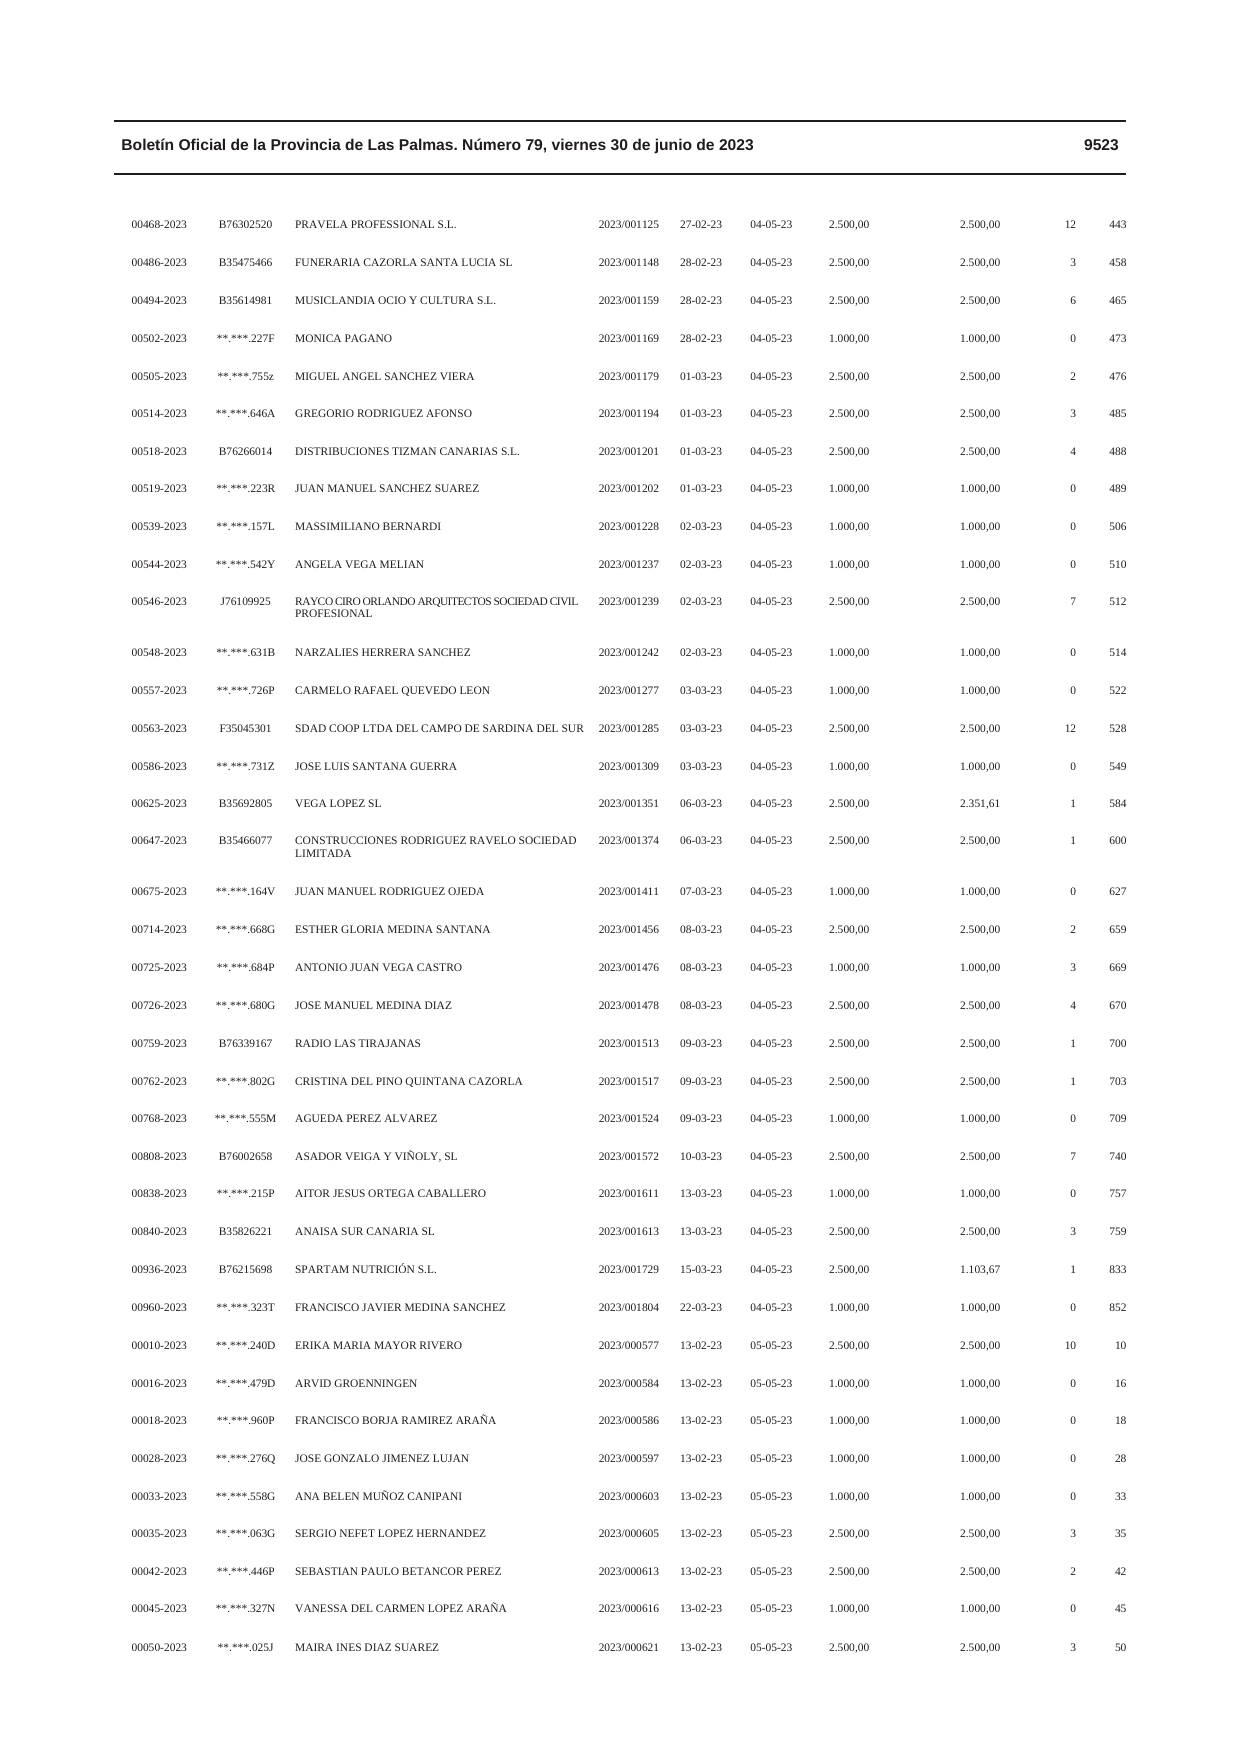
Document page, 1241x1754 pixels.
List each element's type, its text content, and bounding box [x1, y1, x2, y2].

table_cell 2023/001228 [588, 507, 669, 545]
table_cell 1.000,00 [918, 671, 1023, 709]
table_cell [1023, 608, 1076, 633]
table_cell 00050-2023 [114, 1628, 204, 1658]
table_cell 757 [1076, 1175, 1126, 1212]
table_cell [810, 608, 918, 633]
table_cell **.***.223R [204, 470, 287, 507]
table_cell [918, 847, 1023, 872]
table_cell 06-03-23 [669, 784, 732, 822]
table_header 2023/001125 [588, 195, 669, 243]
table_cell 10 [1023, 1325, 1076, 1363]
table_cell 35 [1076, 1514, 1126, 1552]
table_cell 458 [1076, 243, 1126, 281]
table_cell 833 [1076, 1250, 1126, 1288]
table_cell 0 [1023, 1363, 1076, 1401]
table_cell 1.000,00 [918, 1439, 1023, 1477]
table_cell ANTONIO JUAN VEGA CASTRO [287, 948, 588, 986]
table_cell 08-03-23 [669, 948, 732, 986]
table_cell 465 [1076, 281, 1126, 319]
table_cell 02-03-23 [669, 633, 732, 671]
table_cell 2023/000577 [588, 1325, 669, 1363]
table_cell 2.500,00 [918, 1552, 1023, 1590]
table_cell 00486-2023 [114, 243, 204, 281]
table_cell 00563-2023 [114, 709, 204, 747]
table_cell 659 [1076, 910, 1126, 948]
table_cell 45 [1076, 1590, 1126, 1628]
table_cell 05-05-23 [733, 1325, 810, 1363]
table_cell 7 [1023, 583, 1076, 608]
table_cell 2023/001285 [588, 709, 669, 747]
table_cell 1.000,00 [810, 633, 918, 671]
table_cell 2023/001277 [588, 671, 669, 709]
table_cell PROFESIONAL [287, 608, 588, 633]
table_cell 00960-2023 [114, 1288, 204, 1325]
table_cell 2.500,00 [918, 709, 1023, 747]
table_cell 08-03-23 [669, 986, 732, 1024]
table_cell 00808-2023 [114, 1137, 204, 1175]
table_cell 04-05-23 [733, 986, 810, 1024]
table_cell B76266014 [204, 432, 287, 470]
table_cell **.***.960P [204, 1401, 287, 1439]
table_cell 08-03-23 [669, 910, 732, 948]
table_cell MONICA PAGANO [287, 319, 588, 356]
table_cell 09-03-23 [669, 1099, 732, 1137]
table_cell 2.500,00 [918, 281, 1023, 319]
table_cell 04-05-23 [733, 545, 810, 583]
table_cell 00544-2023 [114, 545, 204, 583]
table_cell **.***.240D [204, 1325, 287, 1363]
table_cell ANA BELEN MUÑOZ CANIPANI [287, 1477, 588, 1514]
table_cell 549 [1076, 747, 1126, 784]
table_cell 488 [1076, 432, 1126, 470]
table_cell 852 [1076, 1288, 1126, 1325]
table_cell 04-05-23 [733, 1061, 810, 1099]
table_cell 2023/001242 [588, 633, 669, 671]
table_cell 2.500,00 [810, 281, 918, 319]
table_cell LIMITADA [287, 847, 588, 872]
table_cell 00726-2023 [114, 986, 204, 1024]
table_cell **.***.802G [204, 1061, 287, 1099]
table_cell 2.500,00 [810, 394, 918, 432]
table_cell 1.000,00 [918, 1590, 1023, 1628]
table_cell 1.000,00 [918, 633, 1023, 671]
table_cell 02-03-23 [669, 507, 732, 545]
table_cell 01-03-23 [669, 394, 732, 432]
table_cell [114, 608, 204, 633]
table_cell **.***.063G [204, 1514, 287, 1552]
table_cell 3 [1023, 1212, 1076, 1250]
table_cell 1.000,00 [810, 872, 918, 910]
table_cell 13-03-23 [669, 1175, 732, 1212]
table_cell 1.000,00 [810, 545, 918, 583]
table_cell 1.000,00 [918, 319, 1023, 356]
table_cell 0 [1023, 319, 1076, 356]
table_cell 04-05-23 [733, 1099, 810, 1137]
table_cell 15-03-23 [669, 1250, 732, 1288]
table_cell 2.500,00 [810, 709, 918, 747]
table_cell 28-02-23 [669, 243, 732, 281]
table_cell 04-05-23 [733, 394, 810, 432]
table_cell 01-03-23 [669, 470, 732, 507]
table_cell 0 [1023, 1477, 1076, 1514]
table_cell 2 [1023, 356, 1076, 394]
table_header B76302520 [204, 195, 287, 243]
table_cell 13-02-23 [669, 1514, 732, 1552]
table_cell 2023/001202 [588, 470, 669, 507]
table_cell 0 [1023, 671, 1076, 709]
table_cell 00018-2023 [114, 1401, 204, 1439]
table_cell 2023/001729 [588, 1250, 669, 1288]
table_cell 1.000,00 [810, 1590, 918, 1628]
table_cell 13-02-23 [669, 1590, 732, 1628]
table_cell 13-02-23 [669, 1401, 732, 1439]
table_cell AITOR JESUS ORTEGA CABALLERO [287, 1175, 588, 1212]
table_cell 1.000,00 [918, 1477, 1023, 1514]
table_cell 13-02-23 [669, 1552, 732, 1590]
table_cell 04-05-23 [733, 507, 810, 545]
table_cell 04-05-23 [733, 948, 810, 986]
table_cell 04-05-23 [733, 243, 810, 281]
table_cell 3 [1023, 948, 1076, 986]
table_cell [588, 847, 669, 872]
table_cell 1.000,00 [810, 747, 918, 784]
table_cell 04-05-23 [733, 583, 810, 608]
table_cell [1023, 847, 1076, 872]
table_cell **.***.684P [204, 948, 287, 986]
table_header 12 [1023, 195, 1076, 243]
table_cell 2023/000613 [588, 1552, 669, 1590]
table_cell 1.000,00 [918, 507, 1023, 545]
table_cell 2023/000621 [588, 1628, 669, 1658]
table_cell 1.000,00 [918, 1099, 1023, 1137]
table_cell 2.500,00 [810, 1212, 918, 1250]
table_cell ANAISA SUR CANARIA SL [287, 1212, 588, 1250]
table_cell 0 [1023, 633, 1076, 671]
table_cell 04-05-23 [733, 747, 810, 784]
table_cell 00714-2023 [114, 910, 204, 948]
table_cell **.***.726P [204, 671, 287, 709]
table_cell 2.500,00 [918, 1212, 1023, 1250]
table_cell 4 [1023, 986, 1076, 1024]
table_cell 22-03-23 [669, 1288, 732, 1325]
table_cell JUAN MANUEL RODRIGUEZ OJEDA [287, 872, 588, 910]
text Boletín Oficial de la Provincia de Las Palmas. Número 79, viernes 30 de junio de 2023 9523 [121, 136, 1126, 154]
table_cell 04-05-23 [733, 356, 810, 394]
table_cell 00494-2023 [114, 281, 204, 319]
table_cell ARVID GROENNINGEN [287, 1363, 588, 1401]
table_cell 04-05-23 [733, 709, 810, 747]
table_cell 00557-2023 [114, 671, 204, 709]
table_cell 2.500,00 [810, 1250, 918, 1288]
table_cell 00768-2023 [114, 1099, 204, 1137]
table_cell 3 [1023, 243, 1076, 281]
table_cell 16 [1076, 1363, 1126, 1401]
table_cell **.***.479D [204, 1363, 287, 1401]
table_cell 2.500,00 [918, 1061, 1023, 1099]
table_cell 1.000,00 [918, 872, 1023, 910]
table_cell 2023/001169 [588, 319, 669, 356]
table_cell 6 [1023, 281, 1076, 319]
table_cell 2023/001411 [588, 872, 669, 910]
table_cell 669 [1076, 948, 1126, 986]
table_cell B76215698 [204, 1250, 287, 1288]
table_cell 04-05-23 [733, 319, 810, 356]
table_cell 12 [1023, 709, 1076, 747]
table_cell SERGIO NEFET LOPEZ HERNANDEZ [287, 1514, 588, 1552]
table_cell 18 [1076, 1401, 1126, 1439]
table_cell 703 [1076, 1061, 1126, 1099]
table_cell 2023/001201 [588, 432, 669, 470]
table_cell 3 [1023, 1514, 1076, 1552]
table_header 443 [1076, 195, 1126, 243]
table_cell 700 [1076, 1024, 1126, 1061]
table_cell 2023/001513 [588, 1024, 669, 1061]
table_cell 00936-2023 [114, 1250, 204, 1288]
table_cell 1.000,00 [810, 948, 918, 986]
table_cell 04-05-23 [733, 1250, 810, 1288]
table_cell 0 [1023, 545, 1076, 583]
table_header 00468-2023 [114, 195, 204, 243]
table_cell 2023/001148 [588, 243, 669, 281]
table_cell CONSTRUCCIONES RODRIGUEZ RAVELO SOCIEDAD [287, 822, 588, 847]
table_cell FRANCISCO BORJA RAMIREZ ARAÑA [287, 1401, 588, 1439]
table_cell 05-05-23 [733, 1628, 810, 1658]
table_cell 2023/001456 [588, 910, 669, 948]
table_cell 00028-2023 [114, 1439, 204, 1477]
table_cell 2.500,00 [810, 583, 918, 608]
table_cell 1 [1023, 1024, 1076, 1061]
table_cell 528 [1076, 709, 1126, 747]
table_cell F35045301 [204, 709, 287, 747]
table_cell 05-05-23 [733, 1514, 810, 1552]
table_cell 04-05-23 [733, 671, 810, 709]
table_cell 2.500,00 [810, 1514, 918, 1552]
table_cell 0 [1023, 1439, 1076, 1477]
table_cell 00035-2023 [114, 1514, 204, 1552]
table_cell 2023/001613 [588, 1212, 669, 1250]
table_cell 03-03-23 [669, 709, 732, 747]
table_cell 2023/001239 [588, 583, 669, 608]
table_cell RAYCO CIRO ORLANDO ARQUITECTOS SOCIEDAD CIVIL [287, 583, 588, 608]
table_header 27-02-23 [669, 195, 732, 243]
table_cell 0 [1023, 1099, 1076, 1137]
table_cell 2.500,00 [918, 1325, 1023, 1363]
table_cell 1.000,00 [918, 948, 1023, 986]
table_cell CARMELO RAFAEL QUEVEDO LEON [287, 671, 588, 709]
table_cell FUNERARIA CAZORLA SANTA LUCIA SL [287, 243, 588, 281]
table_cell **.***.668G [204, 910, 287, 948]
table_cell 1.000,00 [810, 1175, 918, 1212]
table_cell CRISTINA DEL PINO QUINTANA CAZORLA [287, 1061, 588, 1099]
table_cell 33 [1076, 1477, 1126, 1514]
table_cell 1.000,00 [810, 1401, 918, 1439]
table_cell 00725-2023 [114, 948, 204, 986]
table_cell 0 [1023, 470, 1076, 507]
table_cell 2.500,00 [918, 583, 1023, 608]
table_cell B35614981 [204, 281, 287, 319]
table_cell 2 [1023, 910, 1076, 948]
table_cell ESTHER GLORIA MEDINA SANTANA [287, 910, 588, 948]
table_cell **.***.025J [204, 1628, 287, 1658]
table_cell 2023/001179 [588, 356, 669, 394]
table_cell [204, 847, 287, 872]
table_cell 1.000,00 [918, 1401, 1023, 1439]
table_cell 2023/000597 [588, 1439, 669, 1477]
table_cell [733, 847, 810, 872]
table_cell 1.000,00 [918, 747, 1023, 784]
table_cell 1.000,00 [810, 319, 918, 356]
table_cell **.***.631B [204, 633, 287, 671]
table_cell ANGELA VEGA MELIAN [287, 545, 588, 583]
table_cell 1.000,00 [810, 1477, 918, 1514]
table_cell 2.500,00 [918, 986, 1023, 1024]
table_header PRAVELA PROFESSIONAL S.L. [287, 195, 588, 243]
table_cell NARZALIES HERRERA SANCHEZ [287, 633, 588, 671]
table_cell 03-03-23 [669, 747, 732, 784]
table_cell 1.000,00 [810, 1363, 918, 1401]
table_cell 514 [1076, 633, 1126, 671]
table_cell 00016-2023 [114, 1363, 204, 1401]
table_cell 2023/001351 [588, 784, 669, 822]
table_cell 2.500,00 [918, 432, 1023, 470]
table_cell 07-03-23 [669, 872, 732, 910]
table_cell MAIRA INES DIAZ SUAREZ [287, 1628, 588, 1658]
table_cell 1.000,00 [810, 507, 918, 545]
table_cell B76002658 [204, 1137, 287, 1175]
table_cell 02-03-23 [669, 583, 732, 608]
table_cell 2.500,00 [810, 1325, 918, 1363]
table_cell 00045-2023 [114, 1590, 204, 1628]
table_cell 2.500,00 [810, 784, 918, 822]
table_cell 05-05-23 [733, 1401, 810, 1439]
table_cell 2023/001517 [588, 1061, 669, 1099]
table_cell 2.500,00 [810, 1137, 918, 1175]
table_cell 1 [1023, 1250, 1076, 1288]
table_cell 00505-2023 [114, 356, 204, 394]
table_cell 0 [1023, 872, 1076, 910]
table_cell 00033-2023 [114, 1477, 204, 1514]
table_cell 04-05-23 [733, 784, 810, 822]
table_cell ASADOR VEIGA Y VIÑOLY, SL [287, 1137, 588, 1175]
table_cell 2023/001309 [588, 747, 669, 784]
table_cell 1.000,00 [918, 1363, 1023, 1401]
table_cell 2.500,00 [810, 243, 918, 281]
table_cell B35466077 [204, 822, 287, 847]
table_cell 06-03-23 [669, 822, 732, 847]
table_cell **.***.323T [204, 1288, 287, 1325]
table_cell 1.000,00 [810, 1099, 918, 1137]
table_cell 2.500,00 [810, 822, 918, 847]
table_cell 3 [1023, 394, 1076, 432]
table_cell 04-05-23 [733, 633, 810, 671]
table_cell 1 [1023, 784, 1076, 822]
table_cell 04-05-23 [733, 910, 810, 948]
table_cell B76339167 [204, 1024, 287, 1061]
table_cell 1.000,00 [810, 671, 918, 709]
table_cell 04-05-23 [733, 1137, 810, 1175]
table_cell 2023/001572 [588, 1137, 669, 1175]
table_cell 2.500,00 [810, 1024, 918, 1061]
table_cell 2023/001478 [588, 986, 669, 1024]
table_cell 00548-2023 [114, 633, 204, 671]
table_cell 1.000,00 [918, 470, 1023, 507]
table_cell 2.500,00 [810, 1061, 918, 1099]
table_cell 00675-2023 [114, 872, 204, 910]
table_cell **.***.646A [204, 394, 287, 432]
table_cell 2023/000605 [588, 1514, 669, 1552]
table_cell [810, 847, 918, 872]
table_cell **.***.680G [204, 986, 287, 1024]
table_cell 00042-2023 [114, 1552, 204, 1590]
table_cell **.***.446P [204, 1552, 287, 1590]
table_cell 02-03-23 [669, 545, 732, 583]
table_cell MIGUEL ANGEL SANCHEZ VIERA [287, 356, 588, 394]
table_cell 04-05-23 [733, 1024, 810, 1061]
table_cell **.***.755z [204, 356, 287, 394]
table_cell 7 [1023, 1137, 1076, 1175]
table_header 2.500,00 [918, 195, 1023, 243]
table_cell 13-02-23 [669, 1439, 732, 1477]
table_cell **.***.215P [204, 1175, 287, 1212]
table_cell [733, 608, 810, 633]
table_cell **.***.555M [204, 1099, 287, 1137]
table_cell 0 [1023, 1401, 1076, 1439]
table_cell 05-05-23 [733, 1363, 810, 1401]
table_cell [204, 608, 287, 633]
table_cell B35692805 [204, 784, 287, 822]
table_cell 3 [1023, 1628, 1076, 1658]
table_cell 2023/001159 [588, 281, 669, 319]
table_cell 2.500,00 [810, 356, 918, 394]
table_cell [1076, 608, 1126, 633]
table_cell [669, 608, 732, 633]
table_cell [588, 608, 669, 633]
table_cell 1.000,00 [918, 1288, 1023, 1325]
table_cell 01-03-23 [669, 432, 732, 470]
table_cell B35826221 [204, 1212, 287, 1250]
table_cell 670 [1076, 986, 1126, 1024]
table_cell 4 [1023, 432, 1076, 470]
table_cell JUAN MANUEL SANCHEZ SUAREZ [287, 470, 588, 507]
table_cell 584 [1076, 784, 1126, 822]
table_cell 09-03-23 [669, 1061, 732, 1099]
table_header 04-05-23 [733, 195, 810, 243]
table_cell 489 [1076, 470, 1126, 507]
table_cell 28-02-23 [669, 319, 732, 356]
table_cell SPARTAM NUTRICIÓN S.L. [287, 1250, 588, 1288]
table_cell 2023/000603 [588, 1477, 669, 1514]
table_cell 1.000,00 [918, 545, 1023, 583]
table_cell **.***.327N [204, 1590, 287, 1628]
table_cell **.***.542Y [204, 545, 287, 583]
table_cell 04-05-23 [733, 822, 810, 847]
table_cell 2.500,00 [810, 1552, 918, 1590]
table_cell 600 [1076, 822, 1126, 847]
table_cell 04-05-23 [733, 432, 810, 470]
table_cell SDAD COOP LTDA DEL CAMPO DE SARDINA DEL SUR [287, 709, 588, 747]
table_cell 2023/000584 [588, 1363, 669, 1401]
table_cell 473 [1076, 319, 1126, 356]
table_cell GREGORIO RODRIGUEZ AFONSO [287, 394, 588, 432]
table_cell [669, 847, 732, 872]
table_cell 04-05-23 [733, 470, 810, 507]
table_cell 2.500,00 [918, 1024, 1023, 1061]
table_cell 2023/001374 [588, 822, 669, 847]
table_cell 10 [1076, 1325, 1126, 1363]
table_cell 2.500,00 [810, 910, 918, 948]
table_cell **.***.227F [204, 319, 287, 356]
table_cell 42 [1076, 1552, 1126, 1590]
table_cell 00647-2023 [114, 822, 204, 847]
table_cell 13-02-23 [669, 1325, 732, 1363]
table_cell 00519-2023 [114, 470, 204, 507]
table_cell 13-02-23 [669, 1363, 732, 1401]
table_cell 1 [1023, 1061, 1076, 1099]
table_cell 522 [1076, 671, 1126, 709]
table_cell B35475466 [204, 243, 287, 281]
table_cell 2.500,00 [810, 986, 918, 1024]
table_cell 1.103,67 [918, 1250, 1023, 1288]
table_cell 476 [1076, 356, 1126, 394]
table_cell RADIO LAS TIRAJANAS [287, 1024, 588, 1061]
table_cell 0 [1023, 507, 1076, 545]
table_cell 2023/001237 [588, 545, 669, 583]
table_cell 2023/000586 [588, 1401, 669, 1439]
table_cell 00762-2023 [114, 1061, 204, 1099]
table_cell VANESSA DEL CARMEN LOPEZ ARAÑA [287, 1590, 588, 1628]
table_cell 2.351,61 [918, 784, 1023, 822]
table_cell SEBASTIAN PAULO BETANCOR PEREZ [287, 1552, 588, 1590]
table_cell 1.000,00 [810, 1288, 918, 1325]
table_cell 04-05-23 [733, 1212, 810, 1250]
table_cell 0 [1023, 1175, 1076, 1212]
table_cell 0 [1023, 747, 1076, 784]
table_cell 00546-2023 [114, 583, 204, 608]
table_cell 709 [1076, 1099, 1126, 1137]
table_cell JOSE GONZALO JIMENEZ LUJAN [287, 1439, 588, 1477]
table_cell 512 [1076, 583, 1126, 608]
table_cell 2.500,00 [918, 1628, 1023, 1658]
table_header 2.500,00 [810, 195, 918, 243]
table_cell 2023/001611 [588, 1175, 669, 1212]
table_cell 1 [1023, 822, 1076, 847]
table_cell 28 [1076, 1439, 1126, 1477]
table_cell 2023/000616 [588, 1590, 669, 1628]
table_cell AGUEDA PEREZ ALVAREZ [287, 1099, 588, 1137]
table_cell 50 [1076, 1628, 1126, 1658]
table_cell 13-02-23 [669, 1477, 732, 1514]
table_cell 03-03-23 [669, 671, 732, 709]
table_cell 00840-2023 [114, 1212, 204, 1250]
table_cell 2023/001194 [588, 394, 669, 432]
table_cell 00838-2023 [114, 1175, 204, 1212]
table_cell [1076, 847, 1126, 872]
table_cell 05-05-23 [733, 1552, 810, 1590]
table_cell 627 [1076, 872, 1126, 910]
table_cell **.***.731Z [204, 747, 287, 784]
table_cell 00010-2023 [114, 1325, 204, 1363]
table_cell 05-05-23 [733, 1477, 810, 1514]
table_cell 759 [1076, 1212, 1126, 1250]
table_cell J76109925 [204, 583, 287, 608]
table_cell 00518-2023 [114, 432, 204, 470]
table_cell 00625-2023 [114, 784, 204, 822]
table_cell **.***.558G [204, 1477, 287, 1514]
table_cell **.***.164V [204, 872, 287, 910]
table_cell 0 [1023, 1288, 1076, 1325]
table_cell 05-05-23 [733, 1439, 810, 1477]
table_cell 04-05-23 [733, 1288, 810, 1325]
table_cell [114, 847, 204, 872]
table_cell 506 [1076, 507, 1126, 545]
table_cell ERIKA MARIA MAYOR RIVERO [287, 1325, 588, 1363]
table_cell 00539-2023 [114, 507, 204, 545]
table_cell JOSE MANUEL MEDINA DIAZ [287, 986, 588, 1024]
table_cell 05-05-23 [733, 1590, 810, 1628]
table_cell 2.500,00 [810, 432, 918, 470]
table_cell 00759-2023 [114, 1024, 204, 1061]
table_cell 2023/001476 [588, 948, 669, 986]
table_cell 00514-2023 [114, 394, 204, 432]
table_cell 0 [1023, 1590, 1076, 1628]
table_cell 13-02-23 [669, 1628, 732, 1658]
table_cell 2.500,00 [918, 243, 1023, 281]
table_cell 2023/001804 [588, 1288, 669, 1325]
table_cell 2.500,00 [918, 910, 1023, 948]
table_cell MUSICLANDIA OCIO Y CULTURA S.L. [287, 281, 588, 319]
table_cell 740 [1076, 1137, 1126, 1175]
table_cell 01-03-23 [669, 356, 732, 394]
table_cell 1.000,00 [810, 1439, 918, 1477]
table_cell 2.500,00 [918, 356, 1023, 394]
table_cell 04-05-23 [733, 1175, 810, 1212]
table_cell [918, 608, 1023, 633]
table_cell 1.000,00 [810, 470, 918, 507]
table_cell 2.500,00 [918, 822, 1023, 847]
table_cell 10-03-23 [669, 1137, 732, 1175]
table_cell 04-05-23 [733, 281, 810, 319]
table_cell 2 [1023, 1552, 1076, 1590]
table_cell **.***.157L [204, 507, 287, 545]
table_cell JOSE LUIS SANTANA GUERRA [287, 747, 588, 784]
table_cell 2.500,00 [810, 1628, 918, 1658]
table_cell 2.500,00 [918, 394, 1023, 432]
table_cell 13-03-23 [669, 1212, 732, 1250]
table_cell 04-05-23 [733, 872, 810, 910]
table_cell 2.500,00 [918, 1137, 1023, 1175]
table_cell 2.500,00 [918, 1514, 1023, 1552]
table_cell 2023/001524 [588, 1099, 669, 1137]
table_cell 485 [1076, 394, 1126, 432]
table_cell **.***.276Q [204, 1439, 287, 1477]
table_cell 00586-2023 [114, 747, 204, 784]
table_cell DISTRIBUCIONES TIZMAN CANARIAS S.L. [287, 432, 588, 470]
table_cell 28-02-23 [669, 281, 732, 319]
table_cell 00502-2023 [114, 319, 204, 356]
table_cell 09-03-23 [669, 1024, 732, 1061]
table_cell MASSIMILIANO BERNARDI [287, 507, 588, 545]
table_cell FRANCISCO JAVIER MEDINA SANCHEZ [287, 1288, 588, 1325]
table_cell VEGA LOPEZ SL [287, 784, 588, 822]
table_cell 510 [1076, 545, 1126, 583]
table_cell 1.000,00 [918, 1175, 1023, 1212]
